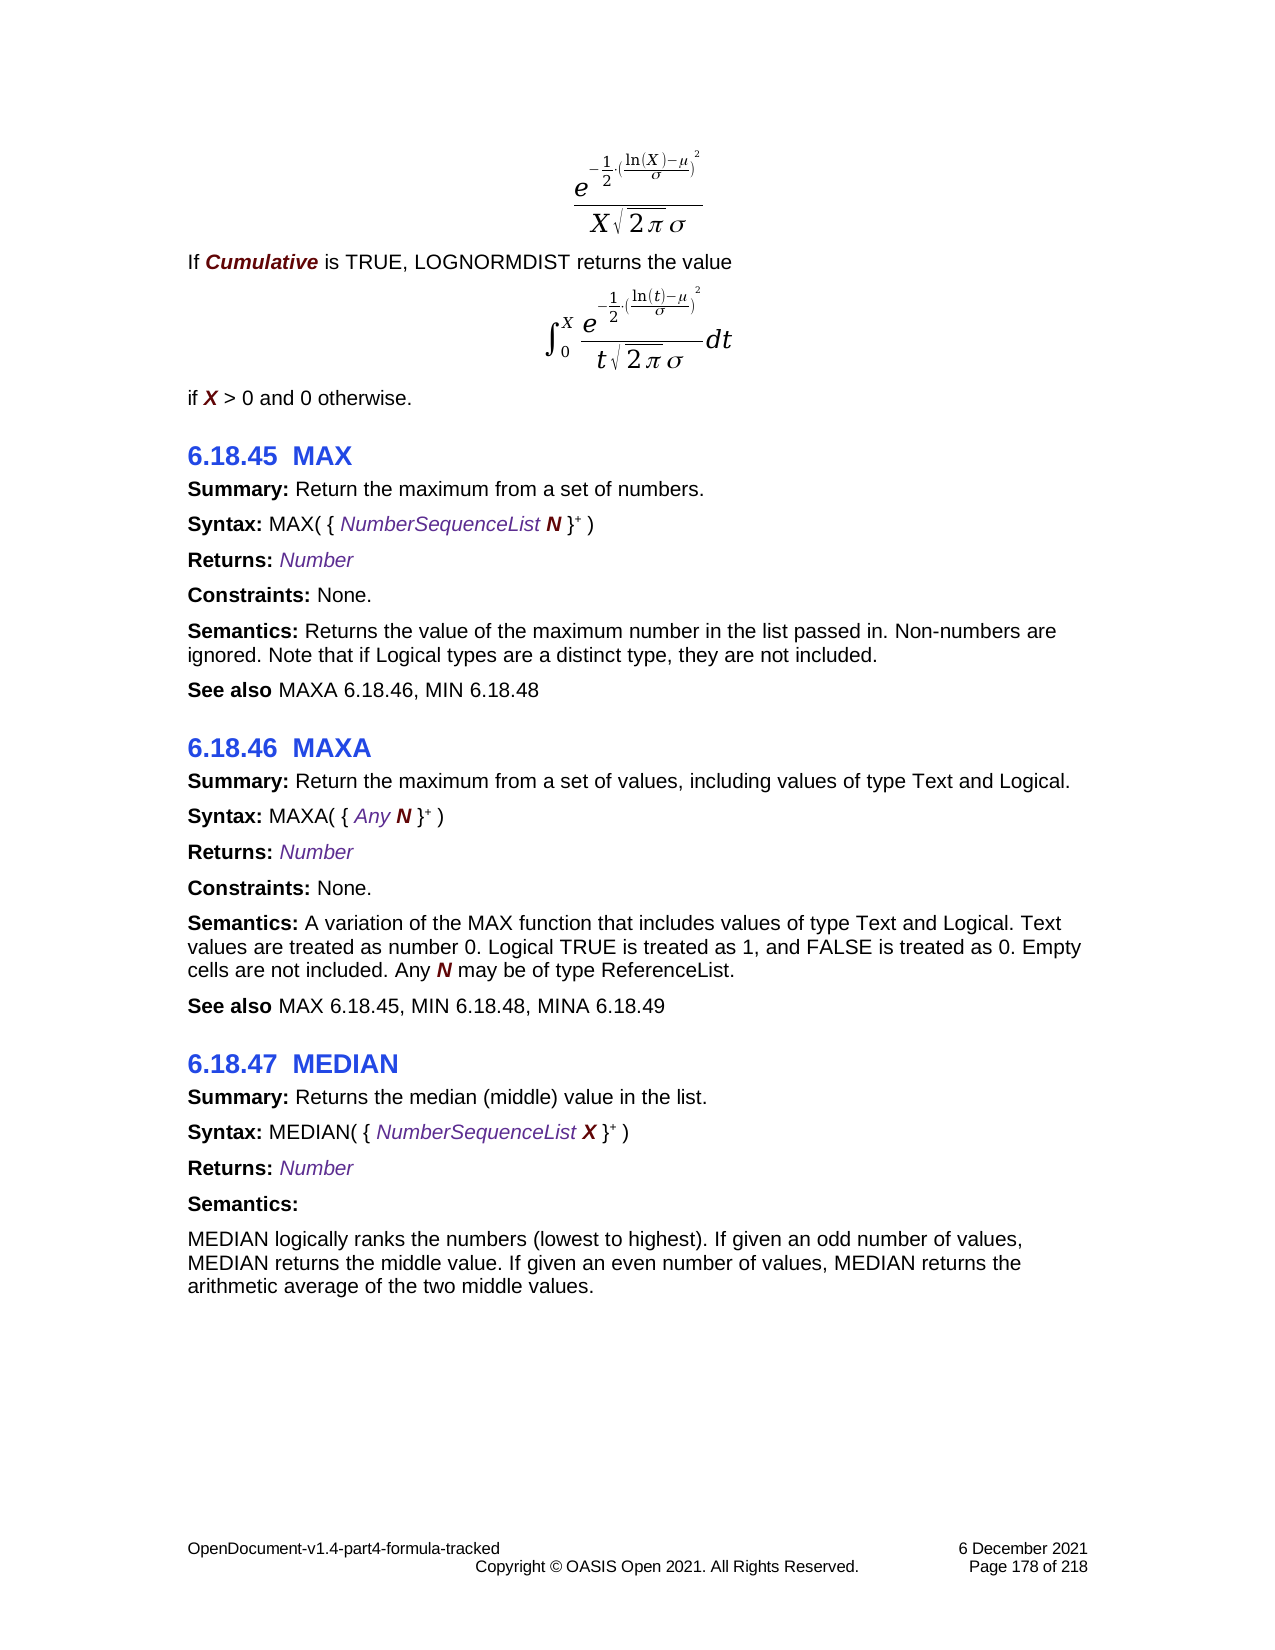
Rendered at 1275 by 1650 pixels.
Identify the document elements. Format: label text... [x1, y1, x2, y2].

text See also MAX 6.18.45, MIN 6.18.48, MINA 6.18.49 [187, 994, 1088, 1018]
text Syntax: MAXA( { Any N }+ ) [187, 805, 1088, 828]
text Returns: Number [187, 548, 1088, 572]
text Syntax: MEDIAN( { NumberSequenceList X }+ ) [187, 1121, 1088, 1144]
text Returns: Number [187, 1156, 1088, 1180]
text Semantics: A variation of the MAX function that includes values of type Text and Logical. Text values are treated as number 0. Logical TRUE is treated as 1, and FALSE is treated as 0. Empty cells are not included. Any N may be of type ReferenceList. [187, 912, 1088, 982]
text Summary: Return the maximum from a set of numbers. [187, 477, 1088, 501]
text Summary: Returns the median (middle) value in the list. [187, 1085, 1088, 1109]
text Returns: Number [187, 841, 1088, 864]
text Semantics: [187, 1192, 1088, 1216]
subtitle MAXA [187, 733, 1088, 763]
text Summary: Return the maximum from a set of values, including values of type Text and Logical. [187, 769, 1088, 793]
text Constraints: None. [187, 876, 1088, 900]
text MEDIAN logically ranks the numbers (lowest to highest). If given an odd number of values, MEDIAN returns the middle value. If given an even number of values, MEDIAN returns the arithmetic average of the two middle values. [187, 1228, 1088, 1298]
text Semantics: Returns the value of the maximum number in the list passed in. Non-numbers are ignored. Note that if Logical types are a distinct type, they are not included. [187, 619, 1088, 667]
text If Cumulative is TRUE, LOGNORMDIST returns the value [187, 250, 1088, 274]
subtitle MAX [187, 441, 1088, 471]
text Syntax: MAX( { NumberSequenceList N }+ ) [187, 513, 1088, 536]
text See also MAXA 6.18.46, MIN 6.18.48 [187, 679, 1088, 702]
text if X > 0 and 0 otherwise. [187, 386, 1088, 410]
text Constraints: None. [187, 584, 1088, 607]
subtitle MEDIAN [187, 1049, 1088, 1079]
